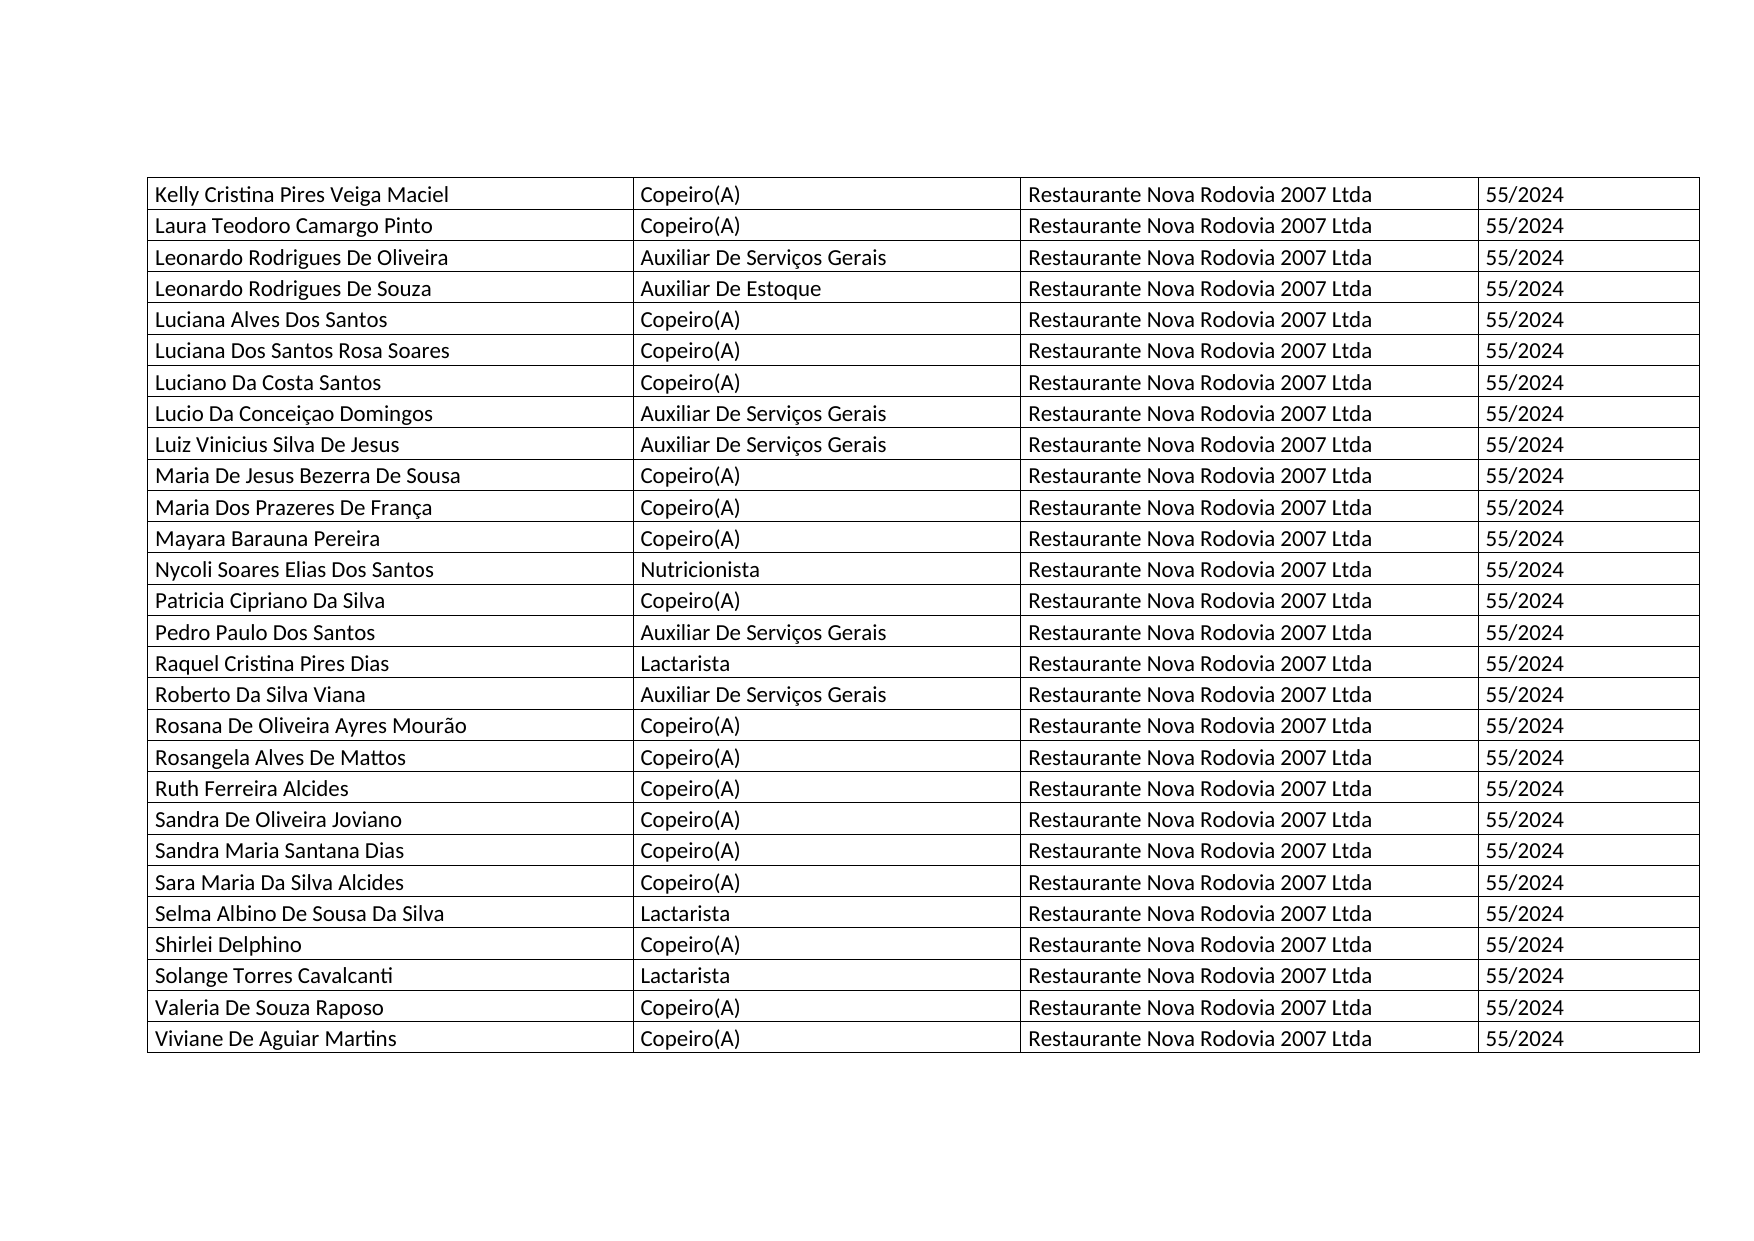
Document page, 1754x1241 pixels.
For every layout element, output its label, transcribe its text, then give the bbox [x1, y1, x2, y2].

table_cell Auxiliar De Serviços Gerais [634, 241, 1020, 271]
table_cell Ruth Ferreira Alcides [148, 772, 633, 802]
table_cell 55/2024 [1479, 835, 1699, 865]
table_cell Copeiro(A) [634, 178, 1020, 208]
table_cell 55/2024 [1479, 803, 1699, 833]
table_cell Restaurante Nova Rodovia 2007 Ltda [1021, 303, 1478, 333]
table_cell 55/2024 [1479, 428, 1699, 458]
table_cell Nutricionista [634, 553, 1020, 583]
table_cell Raquel Cristina Pires Dias [148, 647, 633, 677]
table_cell Sandra Maria Santana Dias [148, 835, 633, 865]
table_cell Leonardo Rodrigues De Oliveira [148, 241, 633, 271]
table_cell Restaurante Nova Rodovia 2007 Ltda [1021, 710, 1478, 740]
table_cell Roberto Da Silva Viana [148, 678, 633, 708]
table_cell 55/2024 [1479, 210, 1699, 240]
table_cell Copeiro(A) [634, 803, 1020, 833]
table_cell Lactarista [634, 647, 1020, 677]
table_cell 55/2024 [1479, 303, 1699, 333]
table_cell Copeiro(A) [634, 210, 1020, 240]
table_cell Restaurante Nova Rodovia 2007 Ltda [1021, 772, 1478, 802]
table_cell Restaurante Nova Rodovia 2007 Ltda [1021, 647, 1478, 677]
table_cell Restaurante Nova Rodovia 2007 Ltda [1021, 803, 1478, 833]
table_cell 55/2024 [1479, 710, 1699, 740]
table_cell Luciana Dos Santos Rosa Soares [148, 335, 633, 365]
table_cell Shirlei Delphino [148, 928, 633, 958]
table_cell 55/2024 [1479, 460, 1699, 490]
table_cell Copeiro(A) [634, 835, 1020, 865]
table_cell 55/2024 [1479, 553, 1699, 583]
table_cell 55/2024 [1479, 616, 1699, 646]
table_cell Auxiliar De Serviços Gerais [634, 678, 1020, 708]
table_cell Restaurante Nova Rodovia 2007 Ltda [1021, 491, 1478, 521]
table_cell Lactarista [634, 960, 1020, 990]
table_cell Copeiro(A) [634, 585, 1020, 615]
table_cell Restaurante Nova Rodovia 2007 Ltda [1021, 585, 1478, 615]
table_cell Auxiliar De Serviços Gerais [634, 397, 1020, 427]
table_cell 55/2024 [1479, 1022, 1699, 1052]
table_cell 55/2024 [1479, 866, 1699, 896]
table_cell Auxiliar De Estoque [634, 272, 1020, 302]
table_cell Laura Teodoro Camargo Pinto [148, 210, 633, 240]
table_cell 55/2024 [1479, 991, 1699, 1021]
table_cell Restaurante Nova Rodovia 2007 Ltda [1021, 460, 1478, 490]
table_cell Maria De Jesus Bezerra De Sousa [148, 460, 633, 490]
table_cell 55/2024 [1479, 772, 1699, 802]
table_cell Restaurante Nova Rodovia 2007 Ltda [1021, 428, 1478, 458]
table_cell 55/2024 [1479, 960, 1699, 990]
table_cell Patricia Cipriano Da Silva [148, 585, 633, 615]
table_cell 55/2024 [1479, 678, 1699, 708]
table_cell Valeria De Souza Raposo [148, 991, 633, 1021]
table_cell Restaurante Nova Rodovia 2007 Ltda [1021, 178, 1478, 208]
table_cell Restaurante Nova Rodovia 2007 Ltda [1021, 210, 1478, 240]
table_cell Copeiro(A) [634, 866, 1020, 896]
table_cell Copeiro(A) [634, 522, 1020, 552]
table_cell Rosangela Alves De Mattos [148, 741, 633, 771]
table_cell Copeiro(A) [634, 303, 1020, 333]
table_cell Restaurante Nova Rodovia 2007 Ltda [1021, 616, 1478, 646]
table_cell Maria Dos Prazeres De França [148, 491, 633, 521]
table_cell Copeiro(A) [634, 1022, 1020, 1052]
table_cell 55/2024 [1479, 741, 1699, 771]
table_cell 55/2024 [1479, 366, 1699, 396]
table_cell Pedro Paulo Dos Santos [148, 616, 633, 646]
table_cell Mayara Barauna Pereira [148, 522, 633, 552]
table_cell Selma Albino De Sousa Da Silva [148, 897, 633, 927]
table_cell Restaurante Nova Rodovia 2007 Ltda [1021, 522, 1478, 552]
table_cell Restaurante Nova Rodovia 2007 Ltda [1021, 366, 1478, 396]
table_cell Restaurante Nova Rodovia 2007 Ltda [1021, 678, 1478, 708]
table_cell Sandra De Oliveira Joviano [148, 803, 633, 833]
table_cell Copeiro(A) [634, 335, 1020, 365]
table_cell 55/2024 [1479, 897, 1699, 927]
table_cell Lucio Da Conceiçao Domingos [148, 397, 633, 427]
table_cell Restaurante Nova Rodovia 2007 Ltda [1021, 272, 1478, 302]
table_cell Lactarista [634, 897, 1020, 927]
table_cell Viviane De Aguiar Martins [148, 1022, 633, 1052]
table_cell 55/2024 [1479, 397, 1699, 427]
table_cell Copeiro(A) [634, 772, 1020, 802]
table_cell 55/2024 [1479, 241, 1699, 271]
table_cell 55/2024 [1479, 585, 1699, 615]
table_cell Luciano Da Costa Santos [148, 366, 633, 396]
table_cell Copeiro(A) [634, 460, 1020, 490]
table_cell Restaurante Nova Rodovia 2007 Ltda [1021, 866, 1478, 896]
table_cell Copeiro(A) [634, 991, 1020, 1021]
table_cell Restaurante Nova Rodovia 2007 Ltda [1021, 241, 1478, 271]
table_cell Restaurante Nova Rodovia 2007 Ltda [1021, 960, 1478, 990]
table_cell Luciana Alves Dos Santos [148, 303, 633, 333]
table_cell Rosana De Oliveira Ayres Mourão [148, 710, 633, 740]
table_cell Copeiro(A) [634, 741, 1020, 771]
table_cell Restaurante Nova Rodovia 2007 Ltda [1021, 397, 1478, 427]
table_cell Restaurante Nova Rodovia 2007 Ltda [1021, 835, 1478, 865]
table_cell 55/2024 [1479, 272, 1699, 302]
table_cell Restaurante Nova Rodovia 2007 Ltda [1021, 1022, 1478, 1052]
table_cell Restaurante Nova Rodovia 2007 Ltda [1021, 553, 1478, 583]
table_cell Nycoli Soares Elias Dos Santos [148, 553, 633, 583]
table_cell Kelly Cristina Pires Veiga Maciel [148, 178, 633, 208]
table_cell Restaurante Nova Rodovia 2007 Ltda [1021, 335, 1478, 365]
table_cell Restaurante Nova Rodovia 2007 Ltda [1021, 928, 1478, 958]
table_cell Sara Maria Da Silva Alcides [148, 866, 633, 896]
table_cell Auxiliar De Serviços Gerais [634, 428, 1020, 458]
table_cell 55/2024 [1479, 491, 1699, 521]
table_cell Copeiro(A) [634, 366, 1020, 396]
table_cell 55/2024 [1479, 335, 1699, 365]
table_cell Copeiro(A) [634, 928, 1020, 958]
table_cell Luiz Vinicius Silva De Jesus [148, 428, 633, 458]
table_cell 55/2024 [1479, 647, 1699, 677]
table_cell Restaurante Nova Rodovia 2007 Ltda [1021, 897, 1478, 927]
table_cell Restaurante Nova Rodovia 2007 Ltda [1021, 741, 1478, 771]
table_cell Restaurante Nova Rodovia 2007 Ltda [1021, 991, 1478, 1021]
table_cell Auxiliar De Serviços Gerais [634, 616, 1020, 646]
table_cell 55/2024 [1479, 928, 1699, 958]
table_cell Leonardo Rodrigues De Souza [148, 272, 633, 302]
table_cell Solange Torres Cavalcanti [148, 960, 633, 990]
table_cell 55/2024 [1479, 522, 1699, 552]
table_cell Copeiro(A) [634, 491, 1020, 521]
table_cell Copeiro(A) [634, 710, 1020, 740]
table_cell 55/2024 [1479, 178, 1699, 208]
